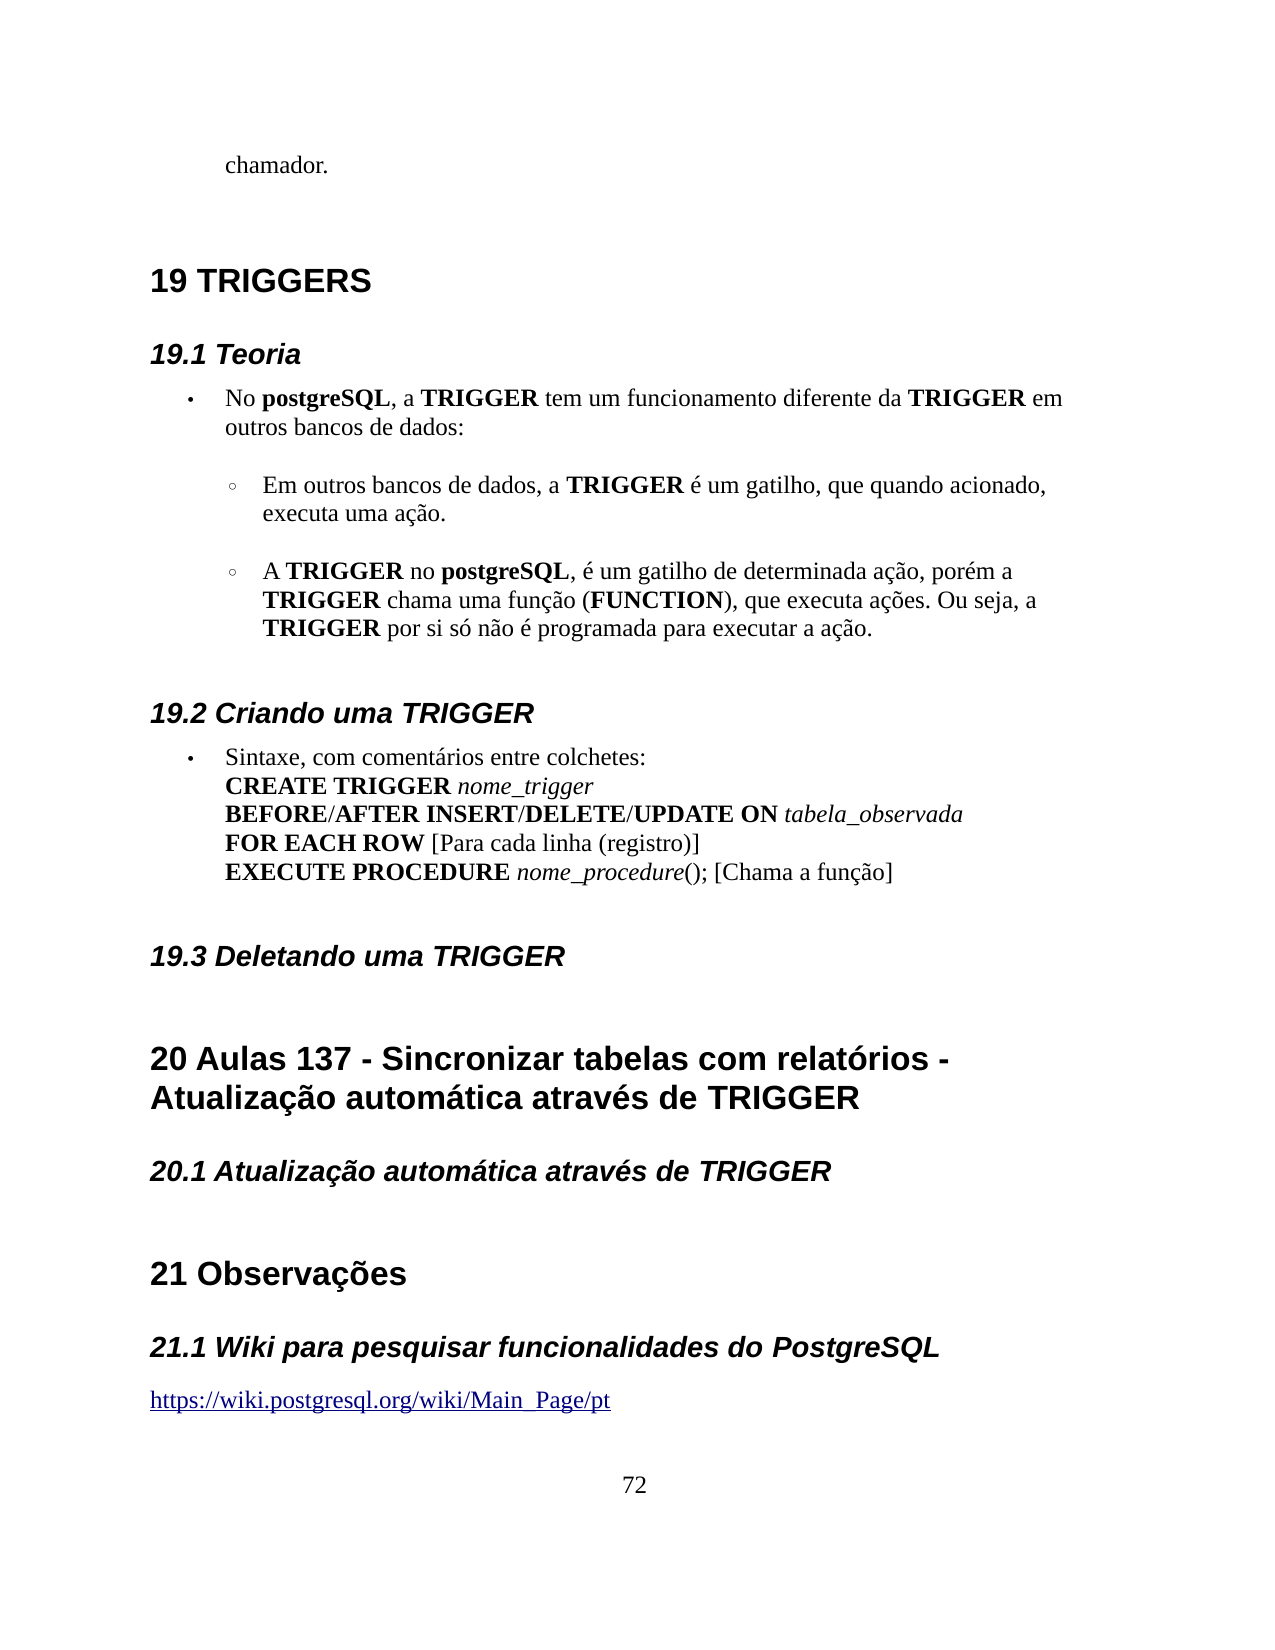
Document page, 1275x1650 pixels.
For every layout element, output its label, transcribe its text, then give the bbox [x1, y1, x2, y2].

subtitle 21 Observações [150, 1254, 1125, 1292]
subtitle 21.1 Wiki para pesquisar funcionalidades do PostgreSQL [150, 1330, 1125, 1363]
subtitle 20.1 Atualização automática através de TRIGGER [150, 1154, 1125, 1188]
subtitle 19.3 Deletando uma TRIGGER [150, 939, 1125, 973]
list Sintaxe, com comentários entre colchetes: CREATE TRIGGER nome_trigger BEFORE/AFTER INSERT/DELETE/UPDATE ON tabela_observada FOR EACH ROW [Para cada linha (registro)] EXECUTE PROCEDURE nome_procedure(); [Chama a função] [187, 742, 1125, 914]
text https://wiki.postgresql.org/wiki/Main_Page/pt [150, 1385, 1125, 1414]
subtitle 19.2 Criando uma TRIGGER [150, 696, 1125, 729]
list A TRIGGER no postgreSQL, é um gatilho de determinada ação, porém a TRIGGER chama uma função (FUNCTION), que executa ações. Ou seja, a TRIGGER por si só não é programada para executar a ação. [225, 556, 1125, 671]
list Em outros bancos de dados, a TRIGGER é um gatilho, que quando acionado, executa uma ação. [225, 470, 1125, 556]
list No postgreSQL, a TRIGGER tem um funcionamento diferente da TRIGGER em outros bancos de dados: [187, 383, 1125, 470]
subtitle 19 TRIGGERS [150, 261, 1125, 300]
subtitle 20 Aulas 137 - Sincronizar tabelas com relatórios - Atualização automática através de TRIGGER [150, 1039, 1125, 1117]
subtitle 19.1 Teoria [150, 337, 1125, 371]
list chamador. [187, 150, 1125, 207]
